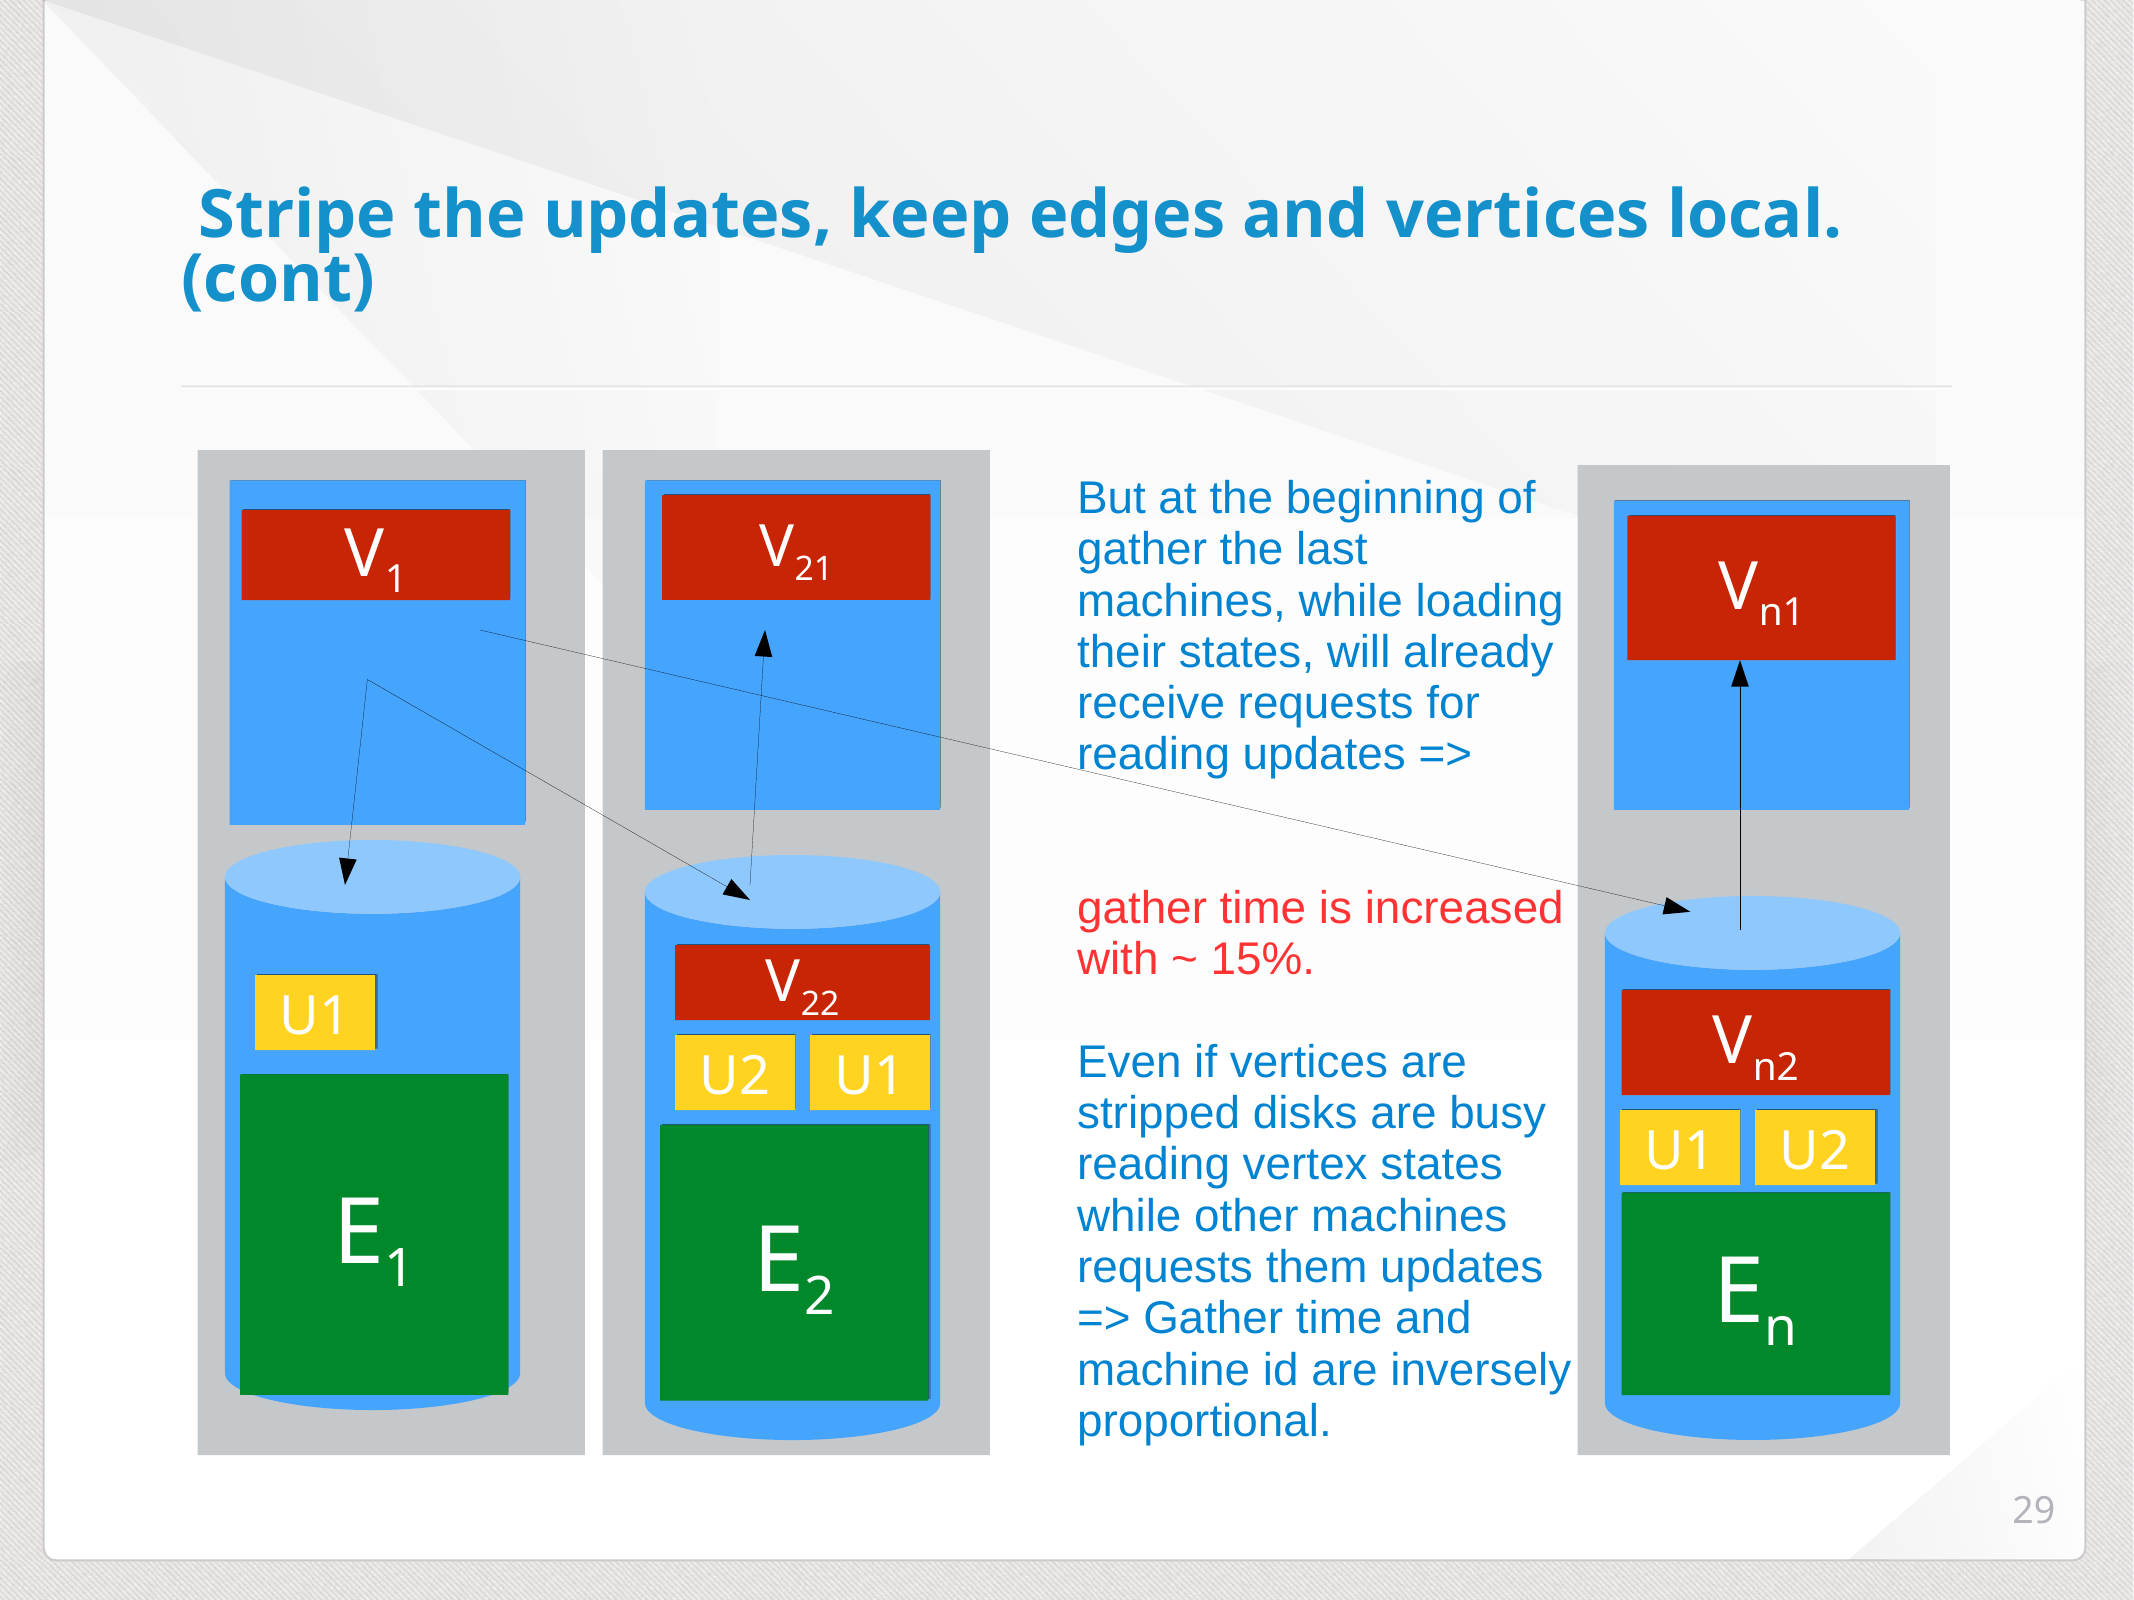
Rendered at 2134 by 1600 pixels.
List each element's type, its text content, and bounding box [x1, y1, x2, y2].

text_box V4 [224, 840, 521, 914]
text_box V22 [675, 945, 931, 1021]
text_box E1 [240, 1074, 509, 1395]
picture [1591, 0, 2134, 1600]
picture [0, 0, 1062, 1600]
text_box [602, 450, 990, 748]
text_box U2 [1755, 1110, 1876, 1186]
text_box V1 [241, 510, 511, 601]
text_box [1395, 354, 1996, 1456]
text_box E2 [660, 1124, 929, 1401]
title Stripe the updates, keep edges and vertices local. (cont) [181, 145, 1953, 355]
text_box [197, 450, 585, 1456]
text_box Vn1 [1627, 515, 1896, 661]
text_box V4 [644, 855, 941, 929]
text_box U1 [1620, 1110, 1741, 1186]
text_box U1 [810, 1035, 931, 1111]
text_box En [1621, 1192, 1891, 1396]
slide_number [1909, 1476, 2071, 1548]
text_box U2 [675, 1035, 796, 1111]
text_box But at the beginning of gather the last machines, while loading their states, will already receive requests for reading updates => gather time is increased with ~ 15%. Even if vertices are stripped disks are busy reading vertex states while other machines requests them updates => Gather time and machine id are inversely proportional. [1062, 464, 1591, 1600]
text_box [602, 696, 990, 1456]
text_box Vn2 [1621, 990, 1891, 1096]
text_box U1 [255, 975, 376, 1051]
text_box V4 [1604, 895, 1901, 970]
text_box V21 [662, 495, 931, 600]
text_box [602, 659, 760, 865]
